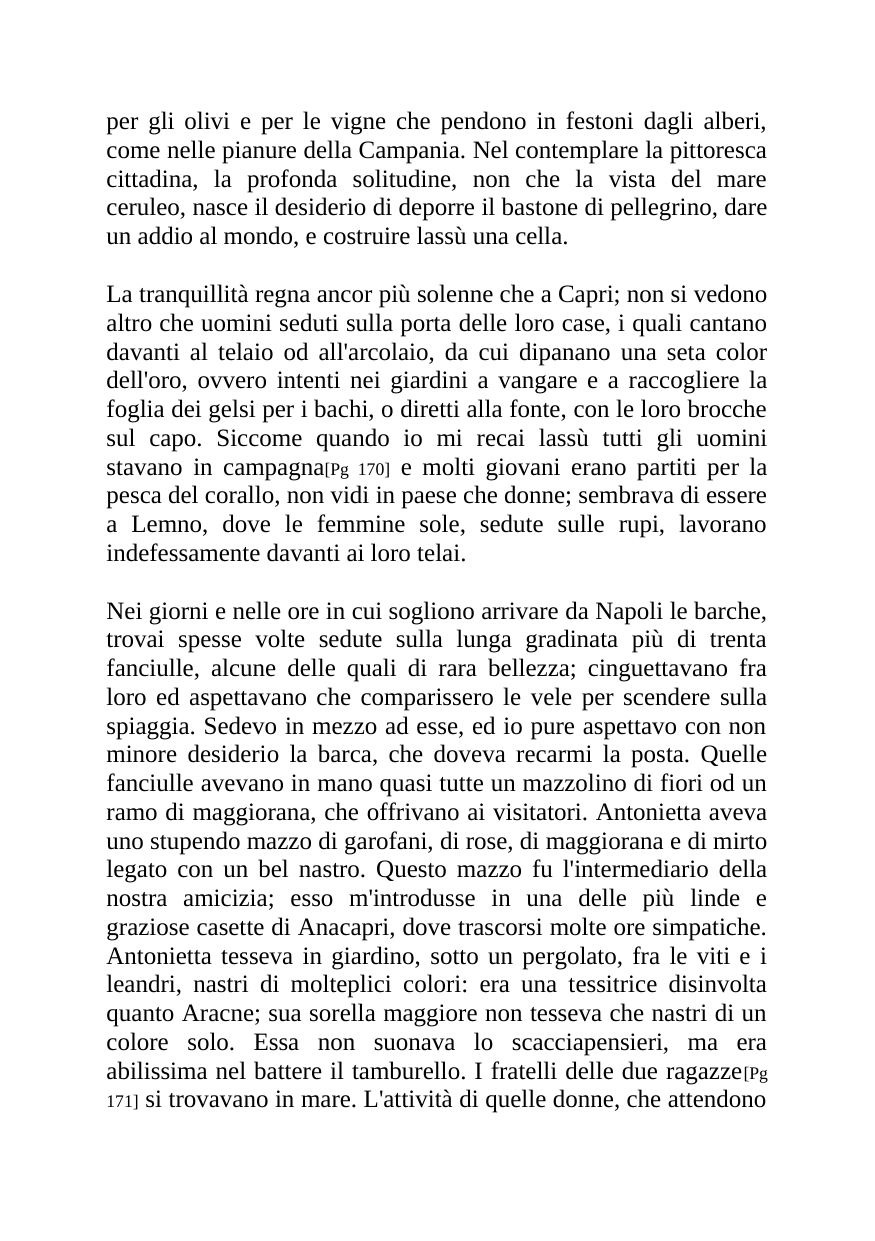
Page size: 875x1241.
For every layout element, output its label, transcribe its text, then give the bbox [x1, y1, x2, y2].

text La tranquillità regna ancor più solenne che a Capri; non si vedono altro che uomini seduti sulla porta delle loro case, i quali cantano davanti al telaio od all'arcolaio, da cui dipanano una seta color dell'oro, ovvero intenti nei giardini a vangare e a raccogliere la foglia dei gelsi per i bachi, o diretti alla fonte, con le loro brocche sul capo. Siccome quando io mi recai lassù tutti gli uomini stavano in campagna[Pg 170] e molti giovani erano partiti per la pesca del corallo, non vidi in paese che donne; sembrava di essere a Lemno, dove le femmine sole, sedute sulle rupi, lavorano indefessamente davanti ai loro telai. [106, 279, 768, 567]
text Nei giorni e nelle ore in cui sogliono arrivare da Napoli le barche, trovai spesse volte sedute sulla lunga gradinata più di trenta fanciulle, alcune delle quali di rara bellezza; cinguettavano fra loro ed aspettavano che comparissero le vele per scendere sulla spiaggia. Sedevo in mezzo ad esse, ed io pure aspettavo con non minore desiderio la barca, che doveva recarmi la posta. Quelle fanciulle avevano in mano quasi tutte un mazzolino di fiori od un ramo di maggiorana, che offrivano ai visitatori. Antonietta aveva uno stupendo mazzo di garofani, di rose, di maggiorana e di mirto legato con un bel nastro. Questo mazzo fu l'intermediario della nostra amicizia; esso m'introdusse in una delle più linde e graziose casette di Anacapri, dove trascorsi molte ore simpatiche. Antonietta tesseva in giardino, sotto un pergolato, fra le viti e i leandri, nastri di molteplici colori: era una tessitrice disinvolta quanto Aracne; sua sorella maggiore non tesseva che nastri di un colore solo. Essa non suonava lo scacciapensieri, ma era abilissima nel battere il tamburello. I fratelli delle due ragazze[Pg 171] si trovavano in mare. L'attività di quelle donne, che attendono [106, 596, 768, 1113]
text per gli olivi e per le vigne che pendono in festoni dagli alberi, come nelle pianure della Campania. Nel contemplare la pittoresca cittadina, la profonda solitudine, non che la vista del mare ceruleo, nasce il desiderio di deporre il bastone di pellegrino, dare un addio al mondo, e costruire lassù una cella. [106, 106, 768, 250]
